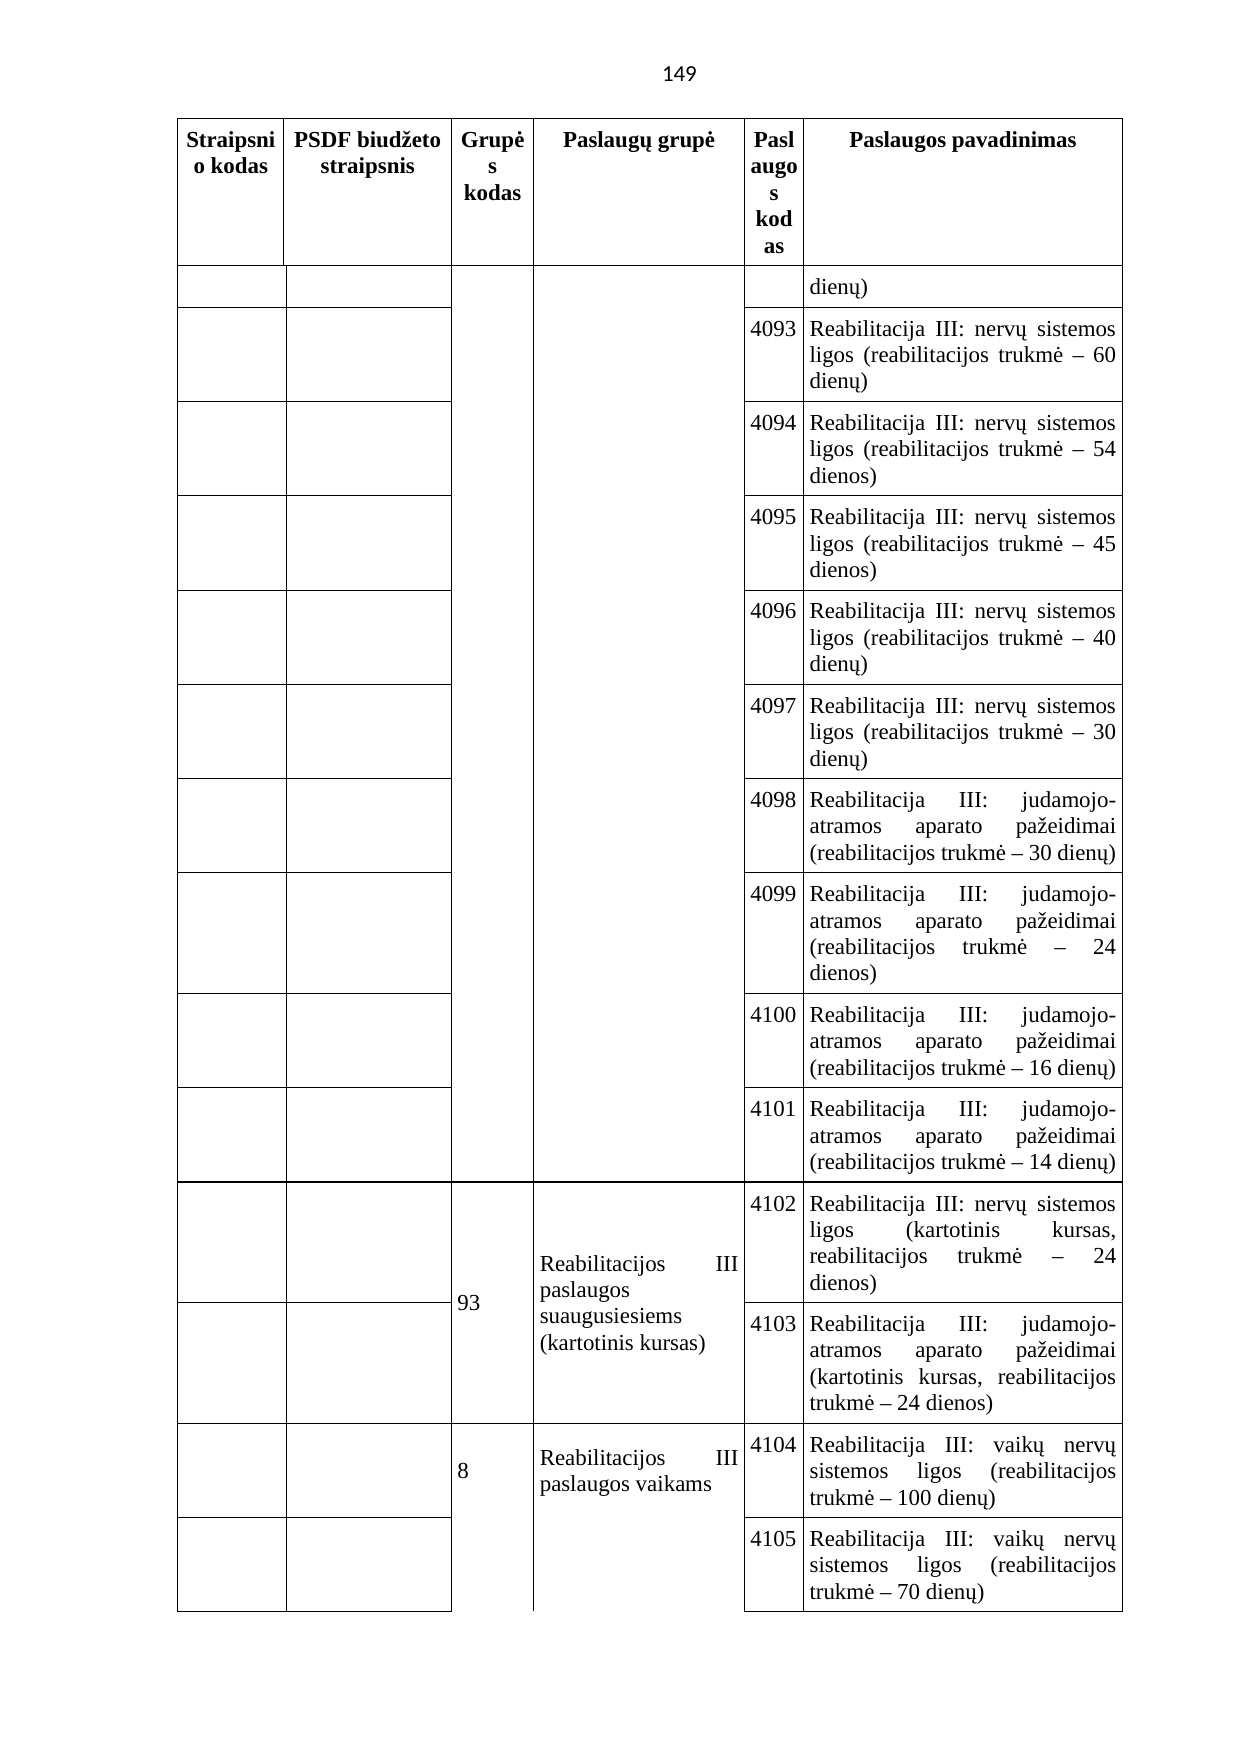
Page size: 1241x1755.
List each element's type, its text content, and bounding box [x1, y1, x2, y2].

table_cell [178, 873, 286, 993]
table_cell 4105 [745, 1518, 803, 1611]
table_header Grupės kodas [452, 119, 533, 265]
table_cell [452, 872, 533, 993]
table_cell [534, 495, 744, 589]
table_cell [287, 1183, 451, 1302]
table_header Paslaugų grupė [534, 119, 744, 265]
table_cell 4099 [745, 873, 803, 993]
table_cell Reabilitacija III: vaikų nervų sistemos ligos (reabilitacijos trukmė – 70 dienų) [804, 1518, 1122, 1611]
table_cell 4101 [745, 1088, 803, 1181]
table_cell 4094 [745, 402, 803, 495]
table_cell [452, 590, 533, 684]
table_cell [287, 1088, 451, 1181]
table_header PSDF biudžeto straipsnis [284, 119, 451, 265]
table_cell 93 [452, 1183, 533, 1423]
table_cell [178, 779, 286, 872]
table_cell [287, 591, 451, 684]
table_cell [452, 266, 533, 307]
table_cell [178, 308, 286, 401]
table_cell [287, 402, 451, 495]
table_cell 4100 [745, 994, 803, 1087]
table_cell [178, 685, 286, 778]
table_cell Reabilitacija III: judamojo-atramos aparato pažeidimai (reabilitacijos trukmė – 14 dienų) [804, 1088, 1122, 1181]
table_cell Reabilitacija III: judamojo-atramos aparato pažeidimai (reabilitacijos trukmė – 16 dienų) [804, 994, 1122, 1087]
table_cell [178, 591, 286, 684]
table_cell [745, 266, 803, 307]
table_cell [287, 1303, 451, 1423]
table_cell [452, 1087, 533, 1181]
table_cell [287, 266, 451, 307]
table_cell [534, 401, 744, 495]
table_cell Reabilitacija III: judamojo-atramos aparato pažeidimai (reabilitacijos trukmė – 30 dienų) [804, 779, 1122, 872]
table_cell [534, 590, 744, 684]
table_cell [534, 1087, 744, 1181]
table_header Paslaugos pavadinimas [804, 119, 1122, 265]
table_cell [178, 1424, 286, 1517]
table_cell Reabilitacija III: judamojo-atramos aparato pažeidimai (reabilitacijos trukmė – 24 dienos) [804, 873, 1122, 993]
table_cell [452, 684, 533, 778]
table_cell Reabilitacijos III paslaugos suaugusiesiems (kartotinis kursas) [534, 1183, 744, 1423]
table_cell [287, 994, 451, 1087]
table_cell [534, 1517, 744, 1611]
table_cell [534, 266, 744, 307]
table_cell [287, 308, 451, 401]
table_cell Reabilitacija III: judamojo-atramos aparato pažeidimai (kartotinis kursas, reabilitacijos trukmė – 24 dienos) [804, 1303, 1122, 1423]
table_cell 4098 [745, 779, 803, 872]
table_cell 4095 [745, 496, 803, 589]
table_cell Reabilitacija III: nervų sistemos ligos (reabilitacijos trukmė – 45 dienos) [804, 496, 1122, 589]
table_cell Reabilitacija III: nervų sistemos ligos (reabilitacijos trukmė – 40 dienų) [804, 591, 1122, 684]
table_cell dienų) [804, 266, 1122, 307]
table_cell [452, 307, 533, 401]
table_cell [534, 778, 744, 872]
table_cell 4093 [745, 308, 803, 401]
table_cell [178, 1088, 286, 1181]
table_cell [452, 993, 533, 1087]
table_cell Reabilitacija III: nervų sistemos ligos (reabilitacijos trukmė – 54 dienos) [804, 402, 1122, 495]
table_cell Reabilitacija III: nervų sistemos ligos (reabilitacijos trukmė – 60 dienų) [804, 308, 1122, 401]
table_cell [178, 1303, 286, 1423]
table_cell [534, 993, 744, 1087]
table_cell [287, 1518, 451, 1611]
table_cell [178, 496, 286, 589]
table_cell 4096 [745, 591, 803, 684]
table_cell Reabilitacija III: nervų sistemos ligos (kartotinis kursas, reabilitacijos trukmė – 24 dienos) [804, 1183, 1122, 1302]
table_cell [287, 873, 451, 993]
table_header Paslaugos kodas [745, 119, 803, 265]
table_cell [534, 684, 744, 778]
table_cell [178, 1183, 286, 1302]
table_cell Reabilitacija III: vaikų nervų sistemos ligos (reabilitacijos trukmė – 100 dienų) [804, 1424, 1122, 1517]
table_cell [287, 779, 451, 872]
table_cell [178, 994, 286, 1087]
table_cell [452, 495, 533, 589]
table_cell 8 [452, 1424, 533, 1517]
table_cell 4097 [745, 685, 803, 778]
table_cell [287, 1424, 451, 1517]
table_cell [287, 685, 451, 778]
table_cell [452, 1517, 533, 1611]
table_header Straipsnio kodas [178, 119, 283, 265]
table_cell [178, 266, 286, 307]
table_cell [452, 778, 533, 872]
table_cell [452, 401, 533, 495]
table_cell Reabilitacijos III paslaugos vaikams [534, 1424, 744, 1517]
table_cell 4104 [745, 1424, 803, 1517]
table_cell [178, 402, 286, 495]
table_cell 4102 [745, 1183, 803, 1302]
table_cell [178, 1518, 286, 1611]
table_cell [287, 496, 451, 589]
table_cell Reabilitacija III: nervų sistemos ligos (reabilitacijos trukmė – 30 dienų) [804, 685, 1122, 778]
table_cell 4103 [745, 1303, 803, 1423]
table_cell [534, 872, 744, 993]
table_cell [534, 307, 744, 401]
